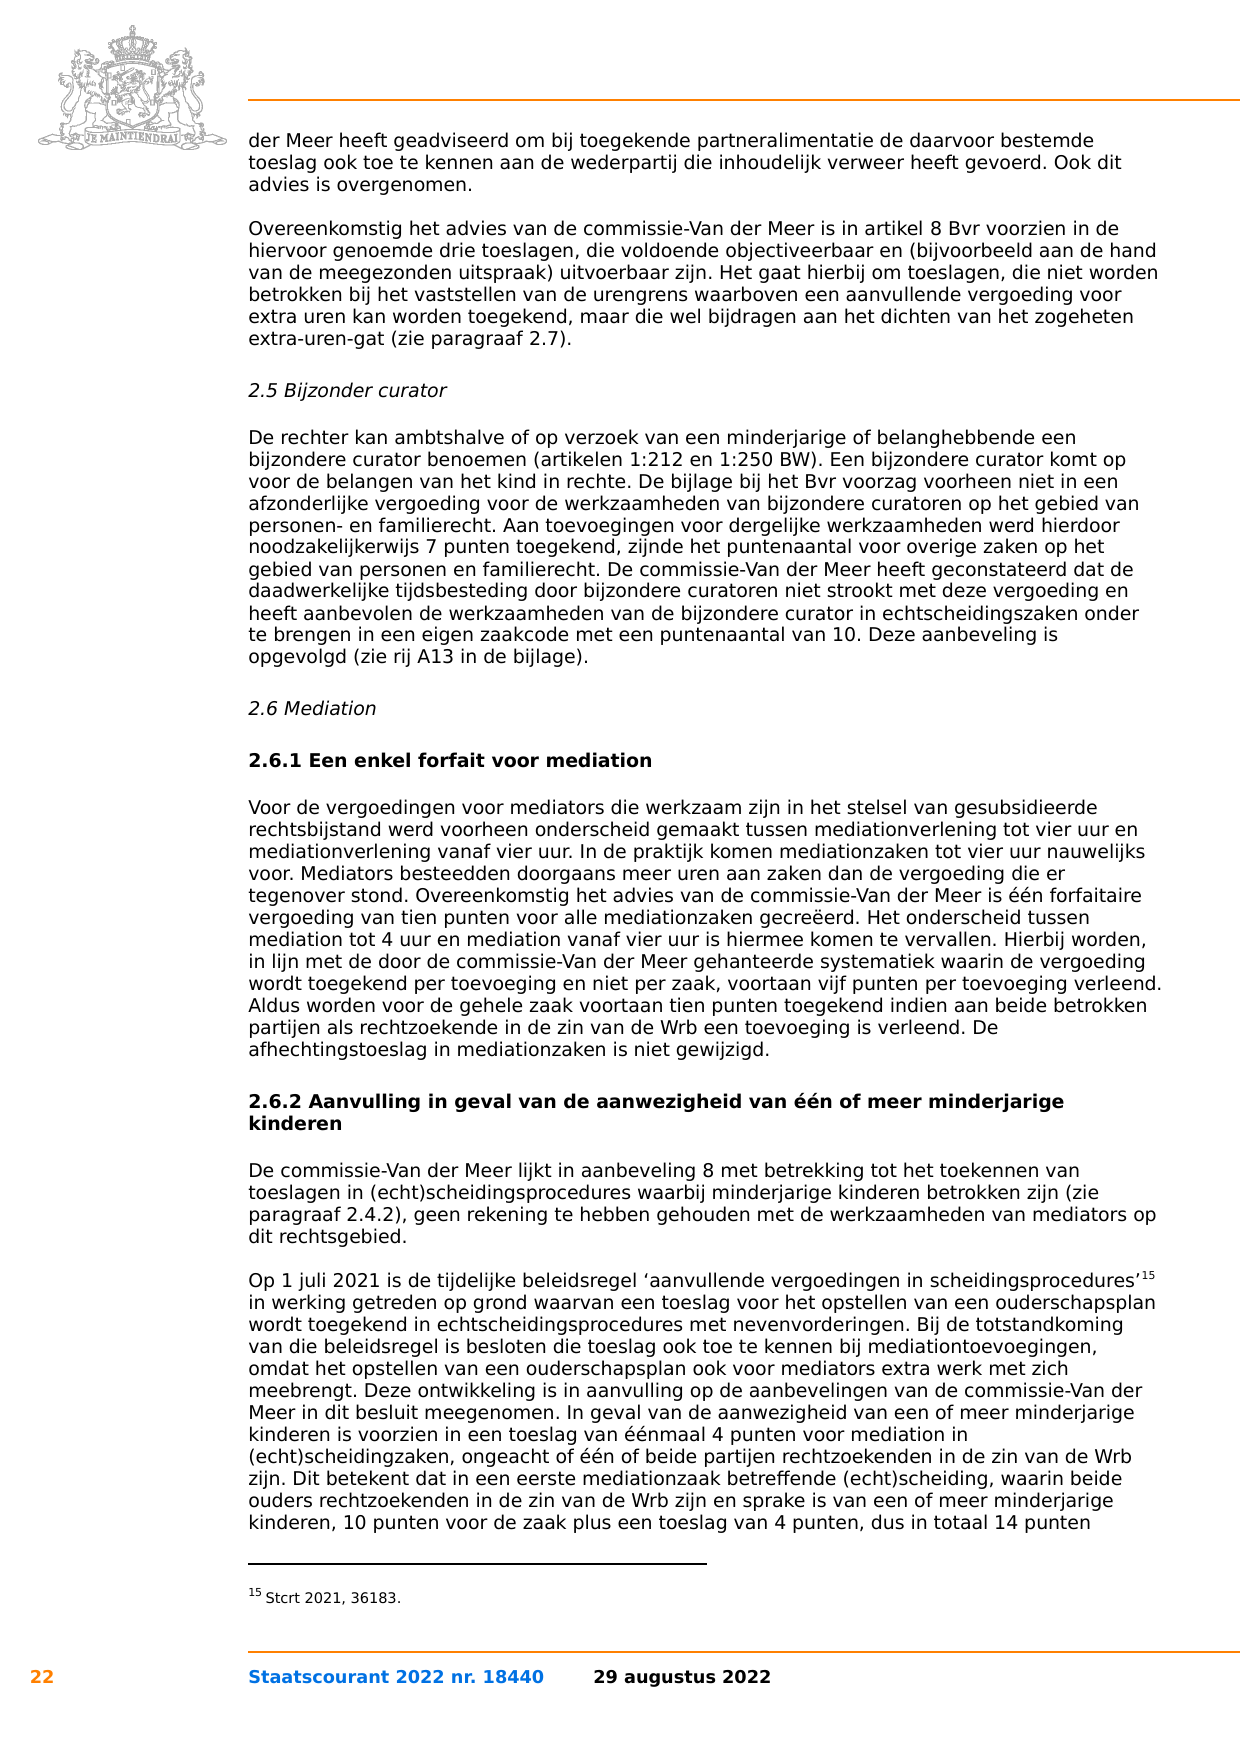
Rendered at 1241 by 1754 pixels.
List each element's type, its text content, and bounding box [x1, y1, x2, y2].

subtitle 2.6.1 Een enkel forfait voor mediation [248, 750, 1163, 772]
text Voor de vergoedingen voor mediators die werkzaam zijn in het stelsel van gesubsidieerde rechtsbijstand werd voorheen onderscheid gemaakt tussen mediationverlening tot vier uur en mediationverlening vanaf vier uur. In de praktijk komen mediationzaken tot vier uur nauwelijks voor. Mediators besteedden doorgaans meer uren aan zaken dan de vergoeding die er tegenover stond. Overeenkomstig het advies van de commissie-Van der Meer is één forfaitaire vergoeding van tien punten voor alle mediationzaken gecreëerd. Het onderscheid tussen mediation tot 4 uur en mediation vanaf vier uur is hiermee komen te vervallen. Hierbij worden, in lijn met de door de commissie-Van der Meer gehanteerde systematiek waarin de vergoeding wordt toegekend per toevoeging en niet per zaak, voortaan vijf punten per toevoeging verleend. Aldus worden voor de gehele zaak voortaan tien punten toegekend indien aan beide betrokken partijen als rechtzoekende in de zin van de Wrb een toevoeging is verleend. De afhechtingstoeslag in mediationzaken is niet gewijzigd. [248, 797, 1163, 1061]
text Stcrt 2021, 36183. [248, 1586, 1163, 1608]
picture [38, 25, 227, 150]
subtitle 2.6 Mediation [248, 698, 1163, 720]
text Overeenkomstig het advies van de commissie-Van der Meer is in artikel 8 Bvr voorzien in de hiervoor genoemde drie toeslagen, die voldoende objectiveerbaar en (bijvoorbeeld aan de hand van de meegezonden uitspraak) uitvoerbaar zijn. Het gaat hierbij om toeslagen, die niet worden betrokken bij het vaststellen van de urengrens waarboven een aanvullende vergoeding voor extra uren kan worden toegekend, maar die wel bijdragen aan het dichten van het zogeheten extra-uren-gat (zie paragraaf 2.7). [248, 218, 1163, 349]
subtitle 2.5 Bijzonder curator [248, 379, 1163, 402]
text Op 1 juli 2021 is de tijdelijke beleidsregel ‘aanvullende vergoedingen in scheidingsprocedures’ in werking getreden op grond waarvan een toeslag voor het opstellen van een ouderschapsplan wordt toegekend in echtscheidingsprocedures met nevenvorderingen. Bij de totstandkoming van die beleidsregel is besloten die toeslag ook toe te kennen bij mediationtoevoegingen, omdat het opstellen van een ouderschapsplan ook voor mediators extra werk met zich meebrengt. Deze ontwikkeling is in aanvulling op de aanbevelingen van de commissie-Van der Meer in dit besluit meegenomen. In geval van de aanwezigheid van een of meer minderjarige kinderen is voorzien in een toeslag van éénmaal 4 punten voor mediation in (echt)scheidingzaken, ongeacht of één of beide partijen rechtzoekenden in de zin van de Wrb zijn. Dit betekent dat in een eerste mediationzaak betreffende (echt)scheiding, waarin beide ouders rechtzoekenden in de zin van de Wrb zijn en sprake is van een of meer minderjarige kinderen, 10 punten voor de zaak plus een toeslag van 4 punten, dus in totaal 14 punten [248, 1270, 1163, 1533]
text De commissie-Van der Meer lijkt in aanbeveling 8 met betrekking tot het toekennen van toeslagen in (echt)scheidingsprocedures waarbij minderjarige kinderen betrokken zijn (zie paragraaf 2.4.2), geen rekening te hebben gehouden met de werkzaamheden van mediators op dit rechtsgebied. [248, 1160, 1163, 1248]
text der Meer heeft geadviseerd om bij toegekende partneralimentatie de daarvoor bestemde toeslag ook toe te kennen aan de wederpartij die inhoudelijk verweer heeft gevoerd. Ook dit advies is overgenomen. [248, 130, 1163, 196]
subtitle 2.6.2 Aanvulling in geval van de aanwezigheid van één of meer minderjarige kinderen [248, 1091, 1163, 1135]
text De rechter kan ambtshalve of op verzoek van een minderjarige of belanghebbende een bijzondere curator benoemen (artikelen 1:212 en 1:250 BW). Een bijzondere curator komt op voor de belangen van het kind in rechte. De bijlage bij het Bvr voorzag voorheen niet in een afzonderlijke vergoeding voor de werkzaamheden van bijzondere curatoren op het gebied van personen- en familierecht. Aan toevoegingen voor dergelijke werkzaamheden werd hierdoor noodzakelijkerwijs 7 punten toegekend, zijnde het puntenaantal voor overige zaken op het gebied van personen en familierecht. De commissie-Van der Meer heeft geconstateerd dat de daadwerkelijke tijdsbesteding door bijzondere curatoren niet strookt met deze vergoeding en heeft aanbevolen de werkzaamheden van de bijzondere curator in echtscheidingszaken onder te brengen in een eigen zaakcode met een puntenaantal van 10. Deze aanbeveling is opgevolgd (zie rij A13 in de bijlage). [248, 427, 1163, 668]
